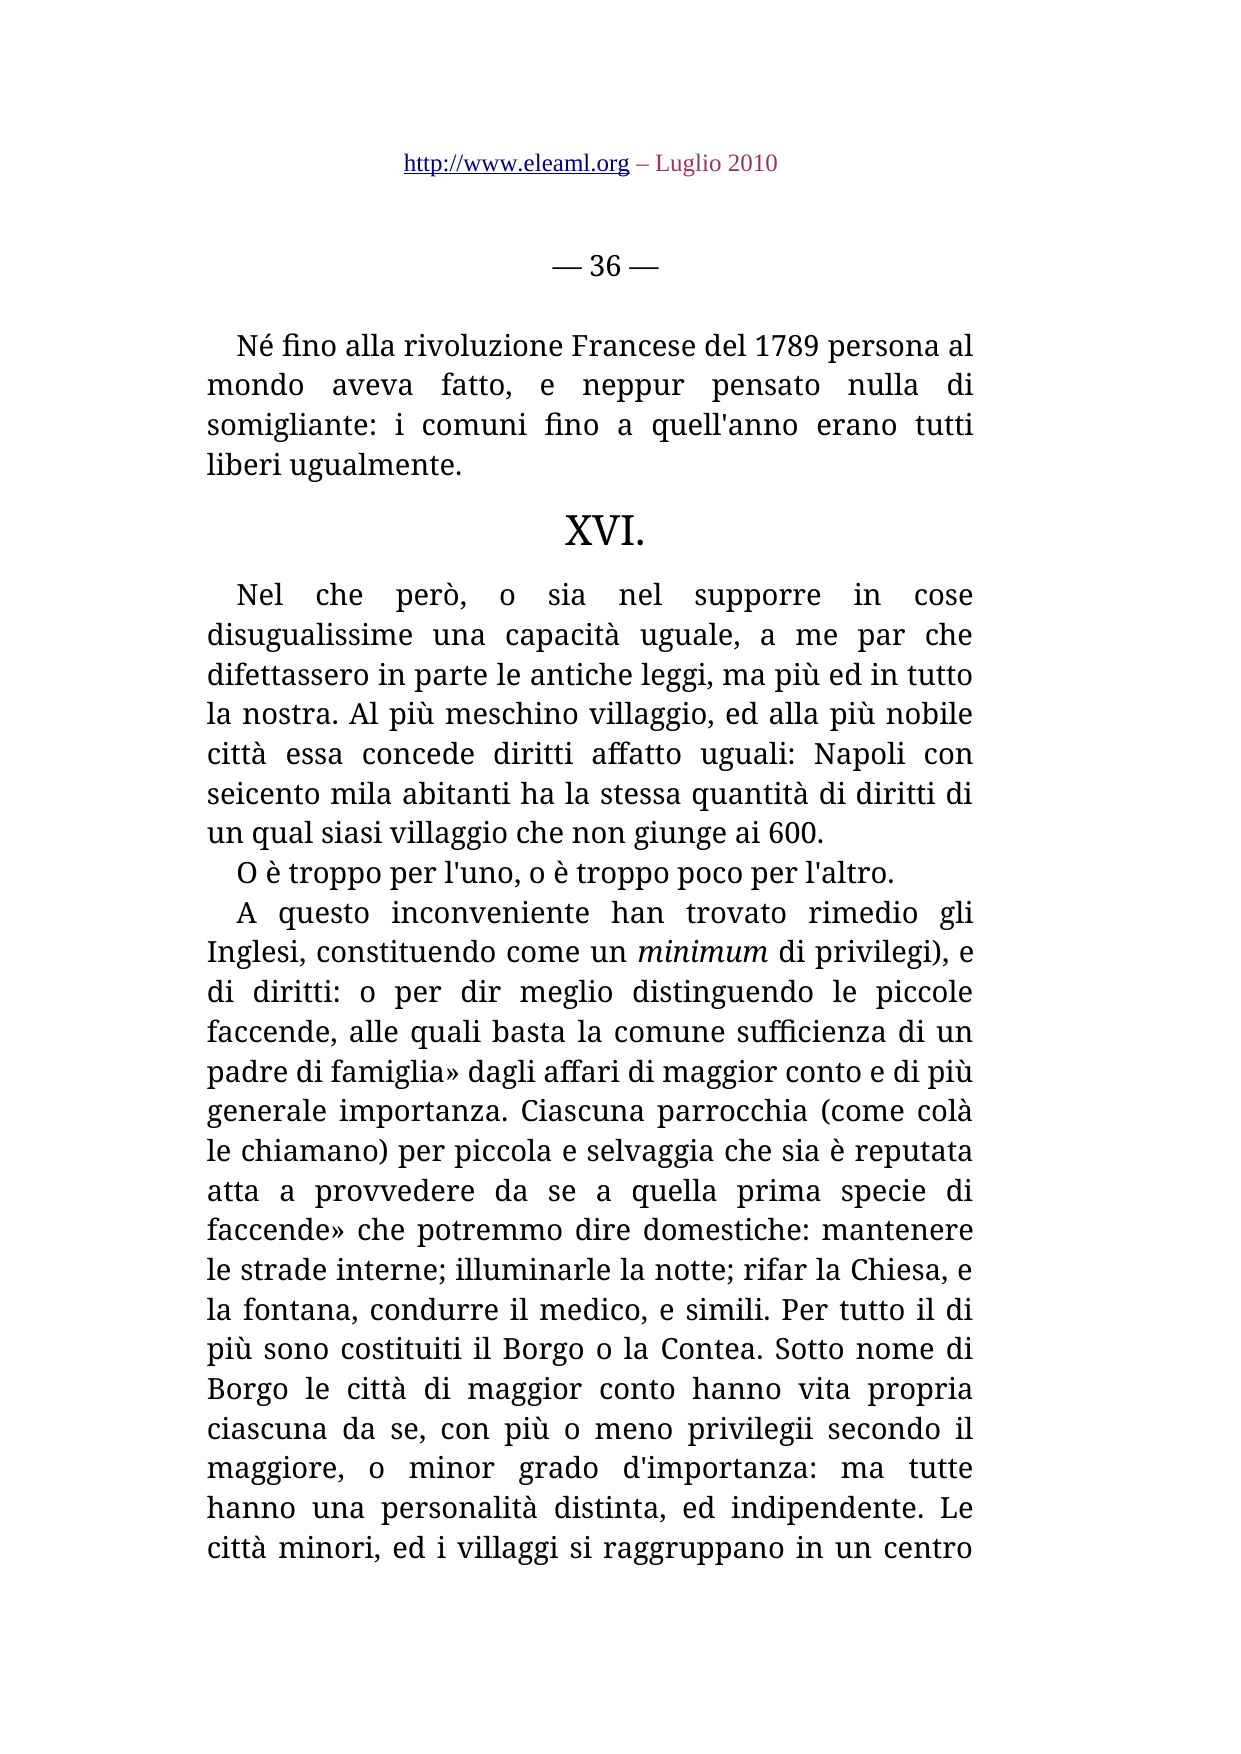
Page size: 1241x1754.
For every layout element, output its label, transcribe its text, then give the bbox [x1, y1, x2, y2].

text A questo inconveniente han trovato rimedio gli Inglesi, constituendo come un minimum di privilegi), e di diritti: o per dir meglio distinguendo le piccole faccende, alle quali basta la comune sufficienza di un padre di famiglia» dagli affari di maggior conto e di più generale importanza. Ciascuna parrocchia (come colà le chiamano) per piccola e selvaggia che sia è reputata atta a provvedere da se a quella prima specie di faccende» che potremmo dire domestiche: mantenere le strade interne; illuminarle la notte; rifar la Chiesa, e la fontana, condurre il medico, e simili. Per tutto il di più sono costituiti il Borgo o la Contea. Sotto nome di Borgo le città di maggior conto hanno vita propria ciascuna da se, con più o meno privilegii secondo il maggiore, o minor grado d'importanza: ma tutte hanno una personalità distinta, ed indipendente. Le città minori, ed i villaggi si raggruppano in un centro [207, 892, 974, 1567]
text — 36 — [207, 246, 974, 285]
text O è troppo per l'uno, o è troppo poco per l'altro. [207, 852, 974, 892]
text Nel che però, o sia nel supporre in cose disugualissime una capacità uguale, a me par che difettassero in parte le antiche leggi, ma più ed in tutto la nostra. Al più meschino villaggio, ed alla più nobile città essa concede diritti affatto uguali: Napoli con seicento mila abitanti ha la stessa quantità di diritti di un qual siasi villaggio che non giunge ai 600. [207, 574, 974, 852]
text XVI. [207, 501, 974, 557]
text Né fino alla rivoluzione Francese del 1789 persona al mondo aveva fatto, e neppur pensato nulla di somigliante: i comuni fino a quell'anno erano tutti liberi ugualmente. [207, 325, 974, 484]
